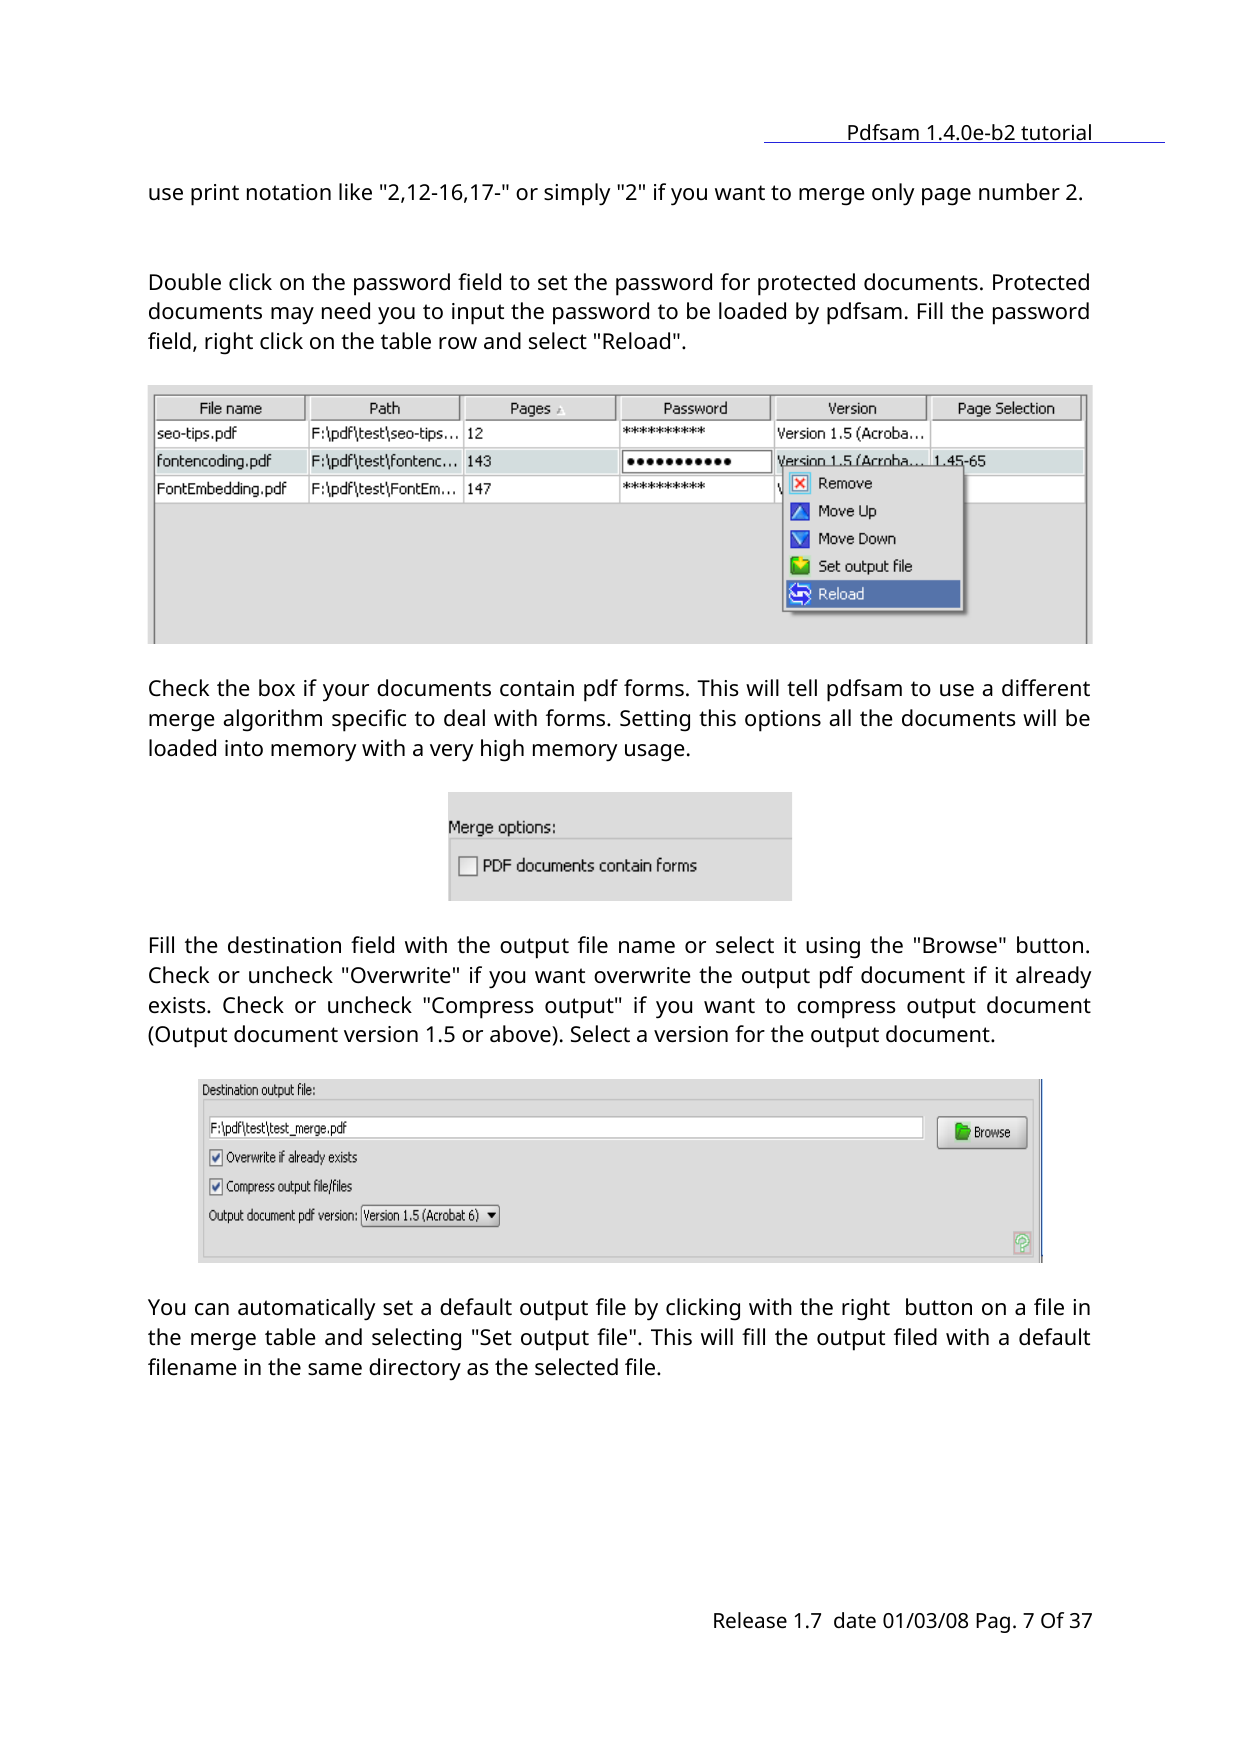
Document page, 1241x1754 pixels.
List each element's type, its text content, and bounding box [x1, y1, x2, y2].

text You can automatically set a default output file by clicking with the right button on a file in the merge table and selecting "Set output file". This will fill the output filed with a default filename in the same directory as the selected file. [148, 1292, 1093, 1382]
text Fill the destination field with the output file name or select it using the "Browse" button. Check or uncheck "Overwrite" if you want overwrite the output pdf document if it already exists. Check or uncheck "Compress output" if you want to compress output document (Output document version 1.5 or above). Select a version for the output document. [148, 930, 1093, 1049]
text Check the box if your documents contain pdf forms. This will tell pdfsam to use a different merge algorithm specific to deal with forms. Setting this options all the documents will be loaded into memory with a very high memory usage. [148, 673, 1093, 763]
text use print notation like "2,12-16,17-" or simply "2" if you want to merge only page number 2. [148, 177, 1093, 207]
text Double click on the password field to set the password for protected documents. Protected documents may need you to input the password to be loaded by pdfsam. Fill the password field, right click on the table row and select "Reload". [148, 266, 1093, 356]
